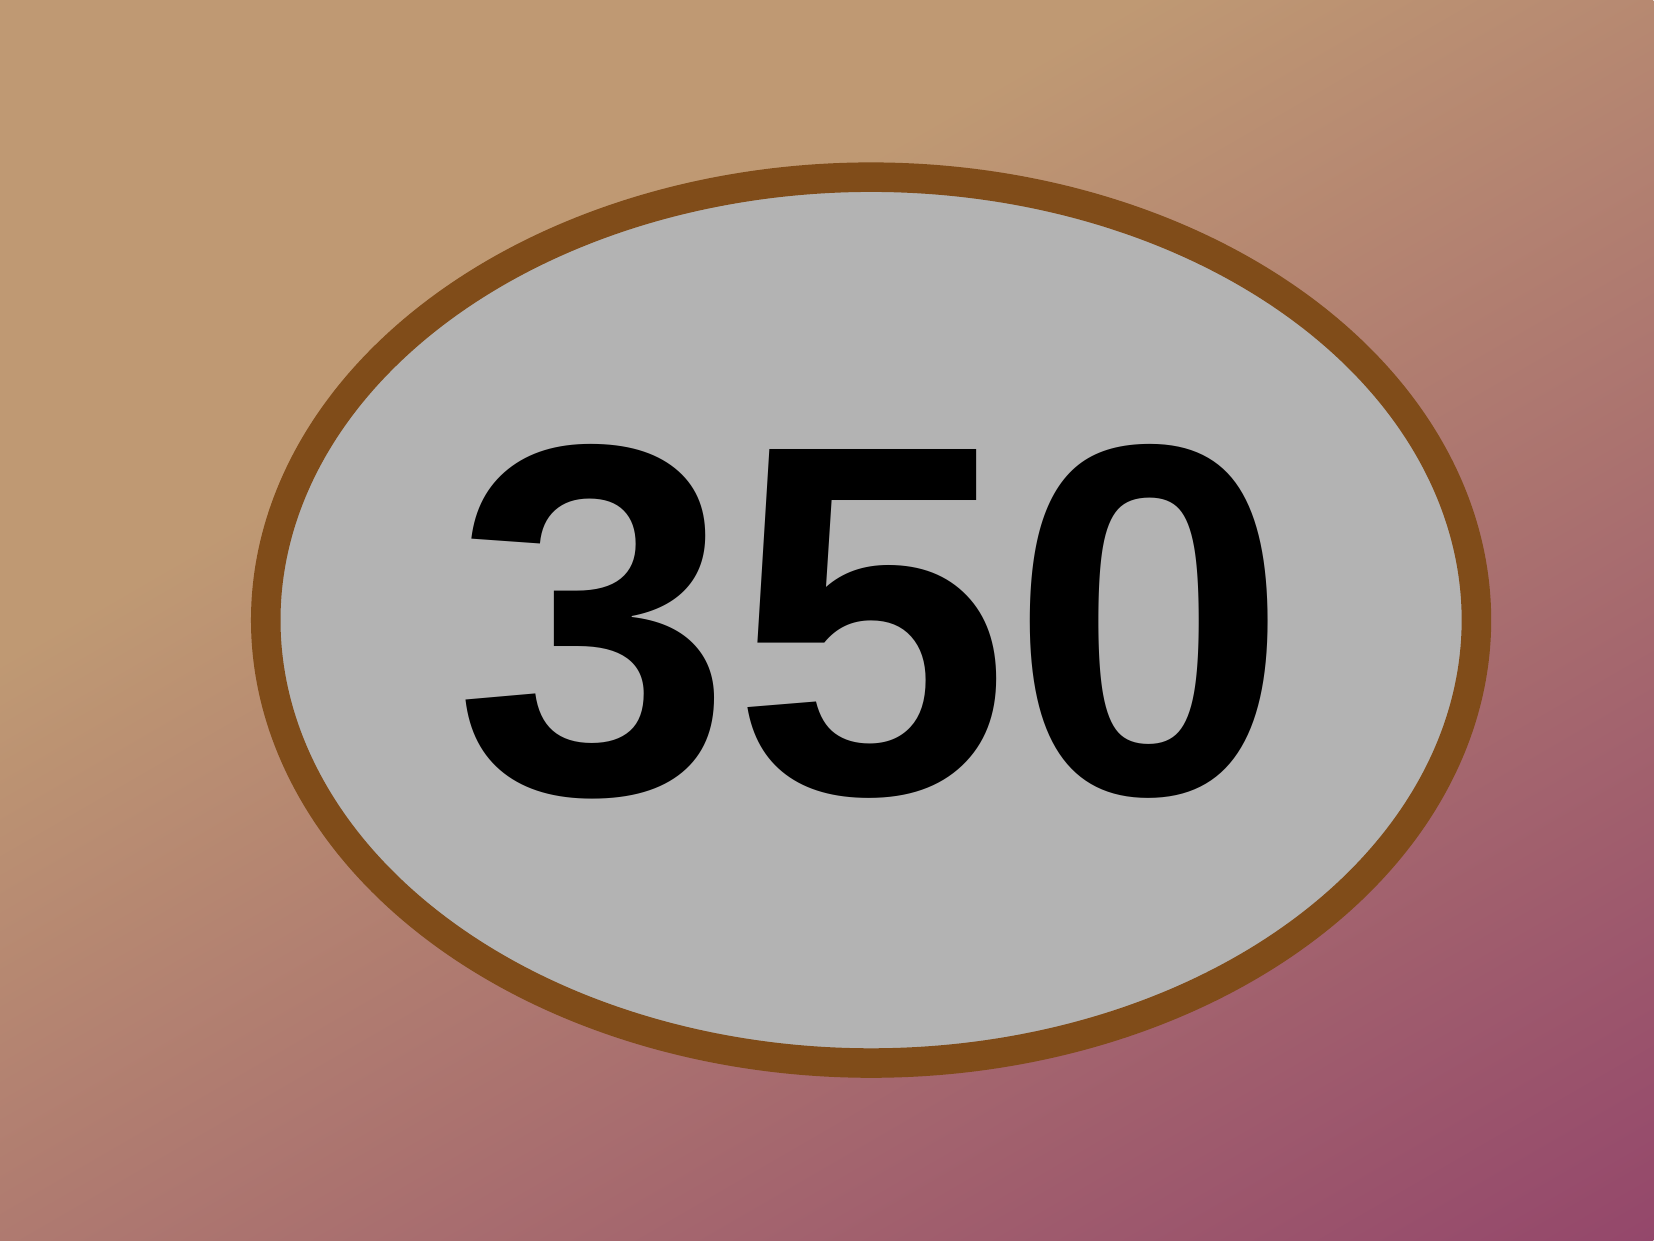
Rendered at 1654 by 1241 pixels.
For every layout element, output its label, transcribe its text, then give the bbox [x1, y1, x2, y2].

text_box 350 [265, 177, 1477, 1064]
